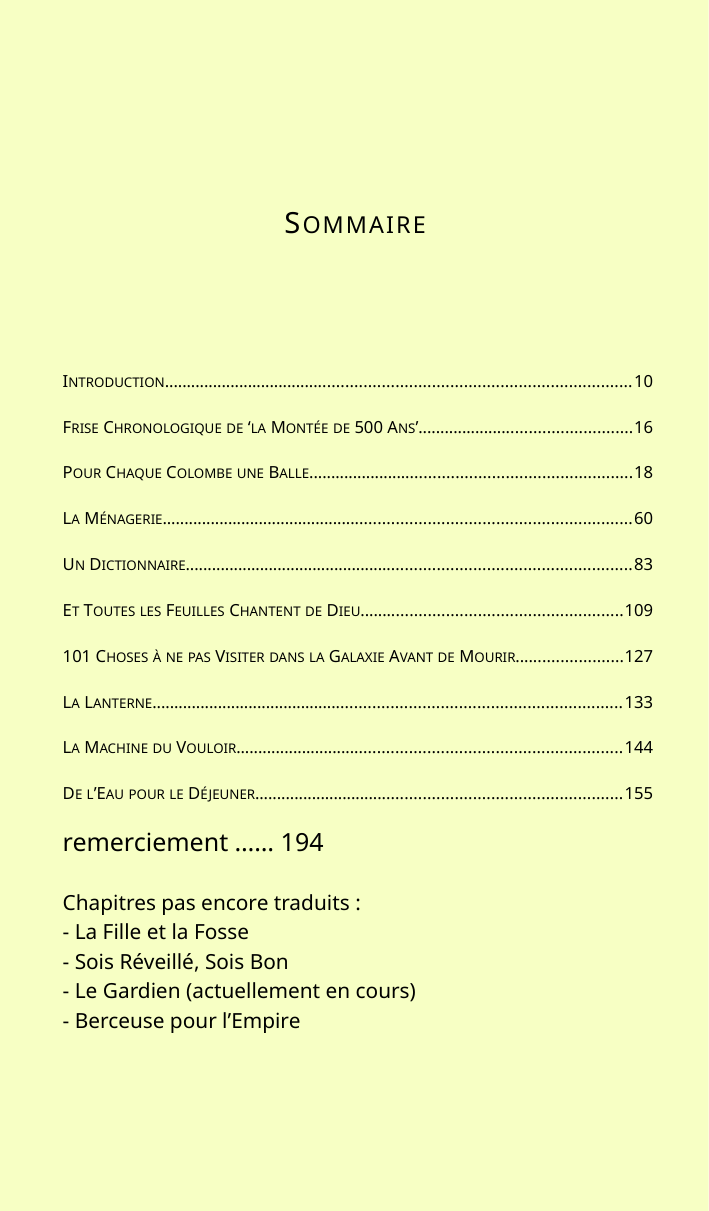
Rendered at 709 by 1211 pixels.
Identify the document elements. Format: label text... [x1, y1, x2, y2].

text Introduction 10 [62, 369, 653, 392]
text remerciement …… 194 [62, 828, 653, 857]
text La Machine du Vouloir 144 [62, 736, 653, 759]
text - Berceuse pour l’Empire [62, 1005, 653, 1034]
text Pour Chaque Colombe une Balle 18 [62, 461, 653, 484]
text Frise Chronologique de ‘la Montée de 500 Ans’ 16 [62, 415, 653, 438]
text 101 Choses à ne pas Visiter dans la Galaxie Avant de Mourir 127 [62, 644, 653, 667]
text La Lanterne 133 [62, 690, 653, 713]
text - Le Gardien (actuellement en cours) [62, 975, 653, 1005]
text - La Fille et la Fosse [62, 916, 653, 946]
text Et Toutes les Feuilles Chantent de Dieu 109 [62, 599, 653, 621]
text La Ménagerie 60 [62, 507, 653, 530]
text Un Dictionnaire 83 [62, 553, 653, 576]
text - Sois Réveillé, Sois Bon [62, 946, 653, 975]
text De l’Eau pour le Déjeuner 155 [62, 782, 653, 805]
text Chapitres pas encore traduits : [62, 887, 653, 916]
title Sommaire [33, 209, 677, 239]
